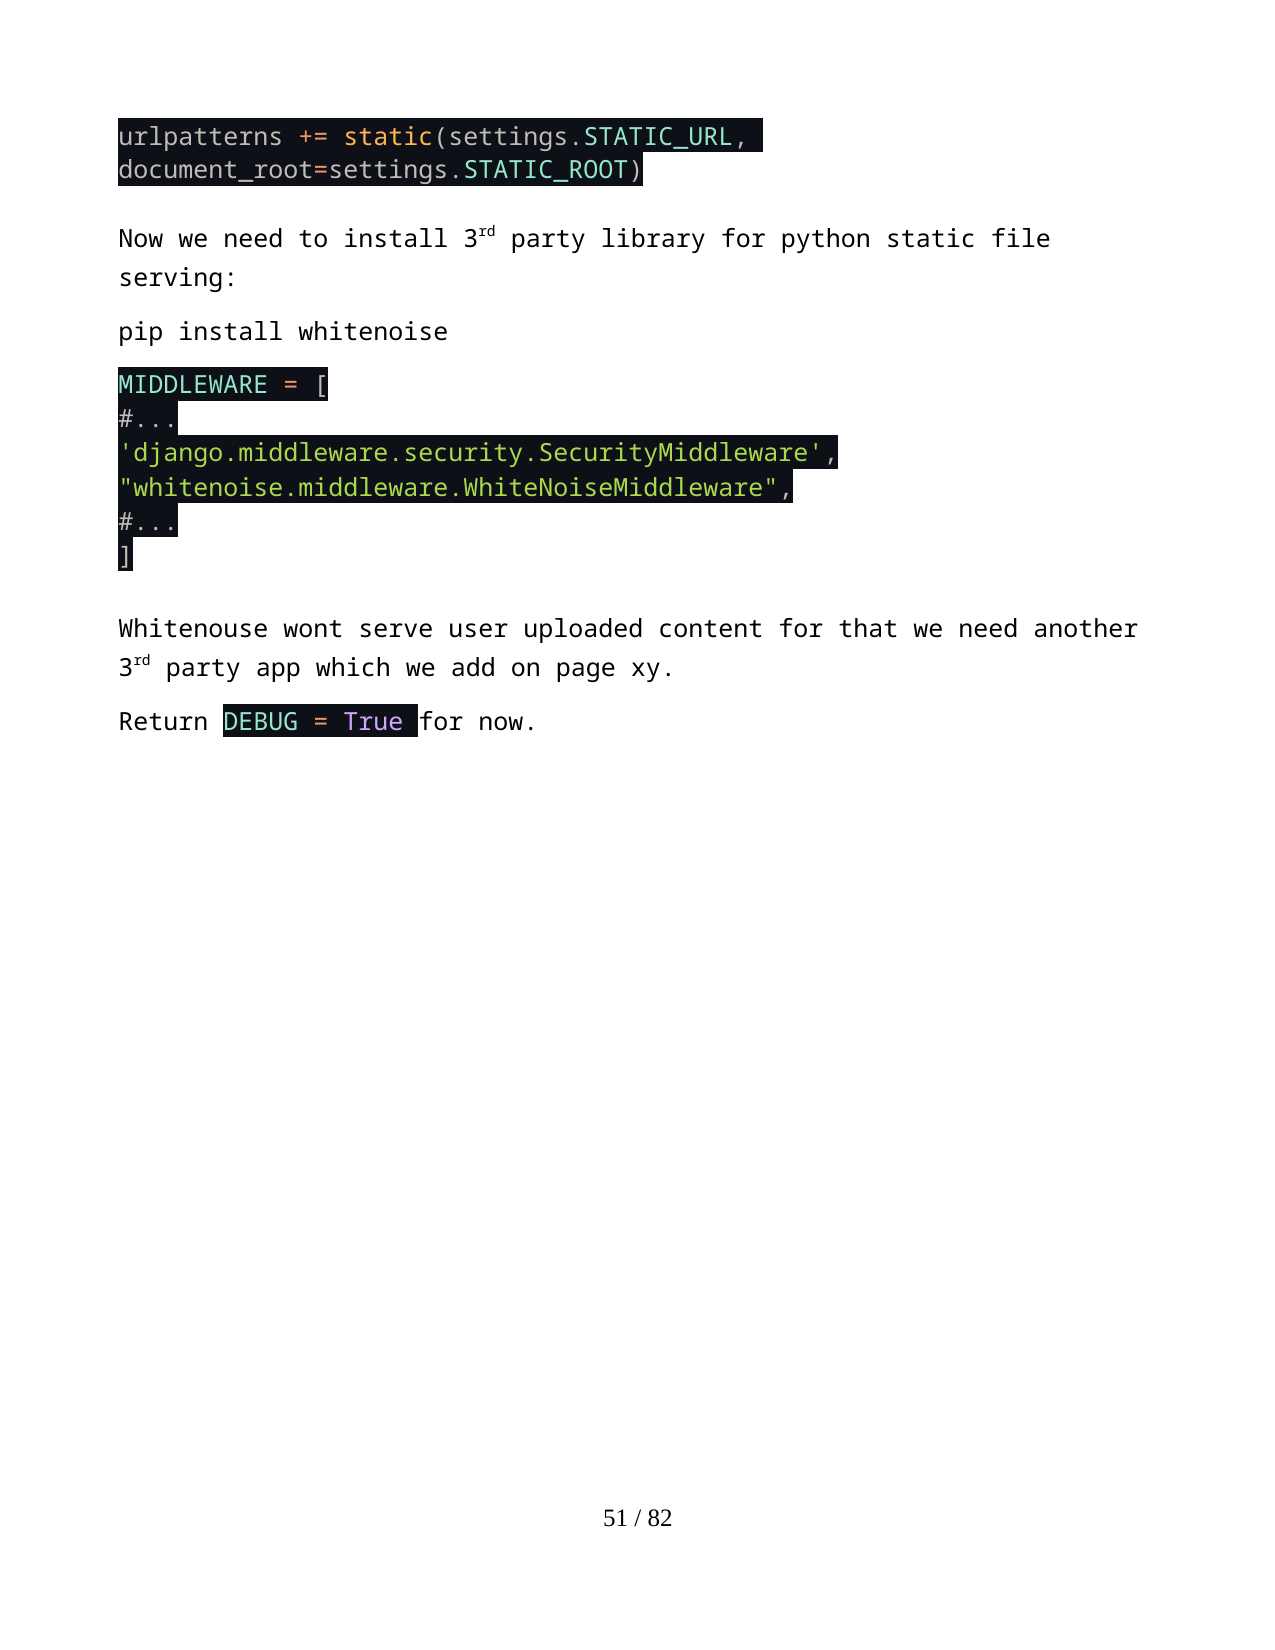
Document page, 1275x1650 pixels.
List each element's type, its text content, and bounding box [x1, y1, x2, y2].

text "whitenoise.middleware.WhiteNoiseMiddleware", [118, 469, 1157, 503]
text 'django.middleware.security.SecurityMiddleware', [118, 435, 1157, 469]
text #... [118, 401, 1157, 435]
text pip install whitenoise [118, 313, 1157, 347]
text ] [118, 537, 1157, 571]
text MIDDLEWARE = [ [118, 367, 1157, 401]
text #... [118, 503, 1157, 537]
text urlpatterns += static(settings.STATIC_URL, document_root=settings.STATIC_ROOT) [118, 118, 1157, 186]
text Return DEBUG = True for now. [118, 703, 1157, 737]
text Whitenouse wont serve user uploaded content for that we need another 3rd party app which we add on page xy. [118, 571, 1157, 684]
text Now we need to install 3rd party library for python static file serving: [118, 220, 1157, 293]
